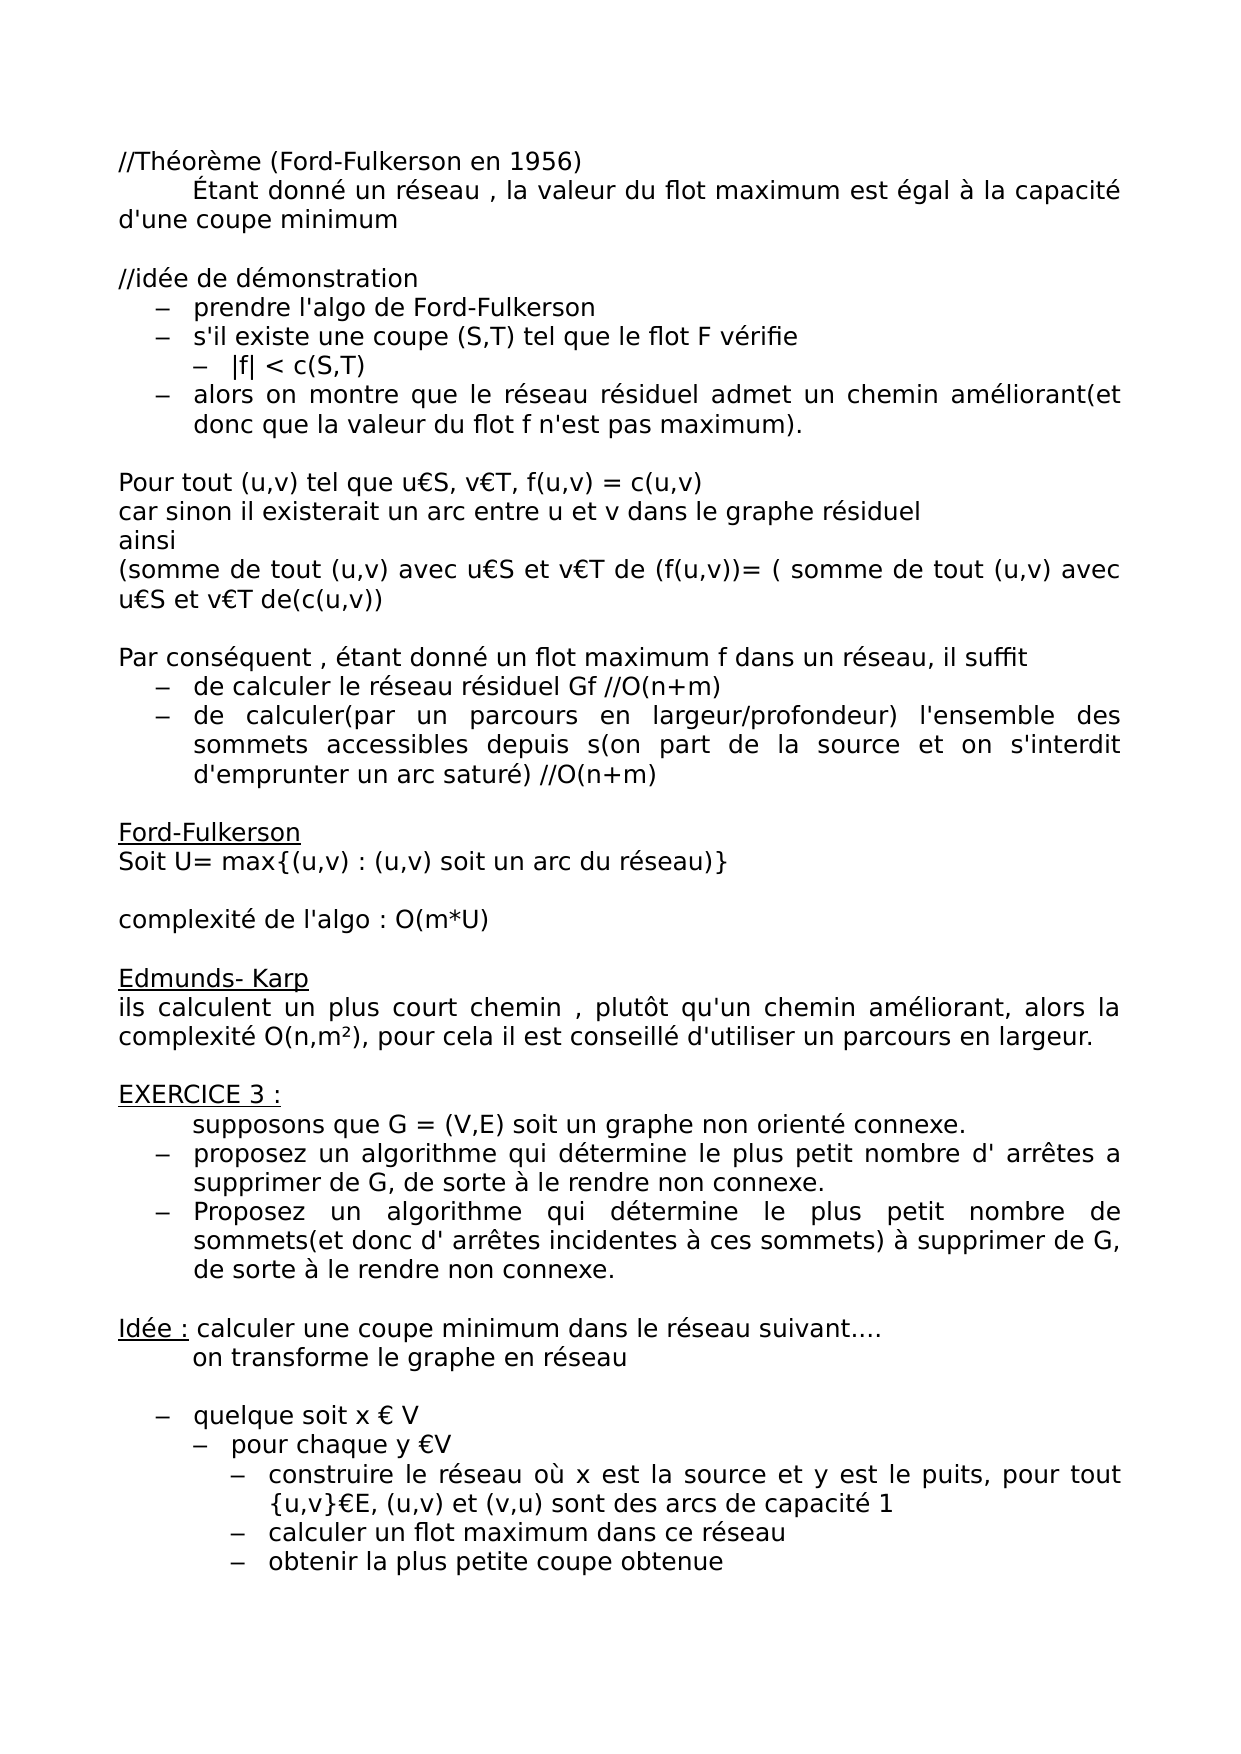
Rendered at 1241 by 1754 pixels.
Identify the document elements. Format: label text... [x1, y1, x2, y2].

text Pour tout (u,v) tel que u€S, v€T, f(u,v) = c(u,v) [118, 468, 1122, 497]
list de calculer le réseau résiduel Gf //O(n+m) [156, 672, 1122, 701]
list obtenir la plus petite coupe obtenue [231, 1547, 1122, 1576]
text //Théorème (Ford-Fulkerson en 1956) [118, 147, 1122, 176]
list pour chaque y €V [193, 1431, 1122, 1460]
list prendre l'algo de Ford-Fulkerson [156, 293, 1122, 322]
list de calculer(par un parcours en largeur/profondeur) l'ensemble des sommets accessibles depuis s(on part de la source et on s'interdit d'emprunter un arc saturé) //O(n+m) [156, 701, 1122, 789]
text supposons que G = (V,E) soit un graphe non orienté connexe. [118, 1110, 1122, 1139]
text (somme de tout (u,v) avec u€S et v€T de (f(u,v))= ( somme de tout (u,v) avec u€S et v€T de(c(u,v)) [118, 556, 1122, 614]
list quelque soit x € V [156, 1401, 1122, 1431]
text Idée : calculer une coupe minimum dans le réseau suivant.... [118, 1314, 1122, 1343]
text Par conséquent , étant donné un flot maximum f dans un réseau, il suffit [118, 643, 1122, 672]
list alors on montre que le réseau résiduel admet un chemin améliorant(et donc que la valeur du flot f n'est pas maximum). [156, 381, 1122, 439]
text Edmunds- Karp [118, 964, 1122, 993]
text Étant donné un réseau , la valeur du flot maximum est égal à la capacité d'une coupe minimum [118, 176, 1122, 235]
text complexité de l'algo : O(m*U) [118, 906, 1122, 935]
list |f| < c(S,T) [193, 351, 1122, 381]
list Proposez un algorithme qui détermine le plus petit nombre de sommets(et donc d' arrêtes incidentes à ces sommets) à supprimer de G, de sorte à le rendre non connexe. [156, 1197, 1122, 1285]
text //idée de démonstration [118, 264, 1122, 293]
text ainsi [118, 526, 1122, 556]
text ils calculent un plus court chemin , plutôt qu'un chemin améliorant, alors la complexité O(n,m²), pour cela il est conseillé d'utiliser un parcours en largeur. [118, 993, 1122, 1051]
list s'il existe une coupe (S,T) tel que le flot F vérifie [156, 322, 1122, 351]
text Ford-Fulkerson [118, 818, 1122, 847]
text on transforme le graphe en réseau [118, 1343, 1122, 1372]
text car sinon il existerait un arc entre u et v dans le graphe résiduel [118, 497, 1122, 526]
text Soit U= max{(u,v) : (u,v) soit un arc du réseau)} [118, 847, 1122, 876]
text EXERCICE 3 : [118, 1081, 1122, 1110]
list construire le réseau où x est la source et y est le puits, pour tout {u,v}€E, (u,v) et (v,u) sont des arcs de capacité 1 [231, 1460, 1122, 1518]
list proposez un algorithme qui détermine le plus petit nombre d' arrêtes a supprimer de G, de sorte à le rendre non connexe. [156, 1139, 1122, 1197]
list calculer un flot maximum dans ce réseau [231, 1518, 1122, 1547]
